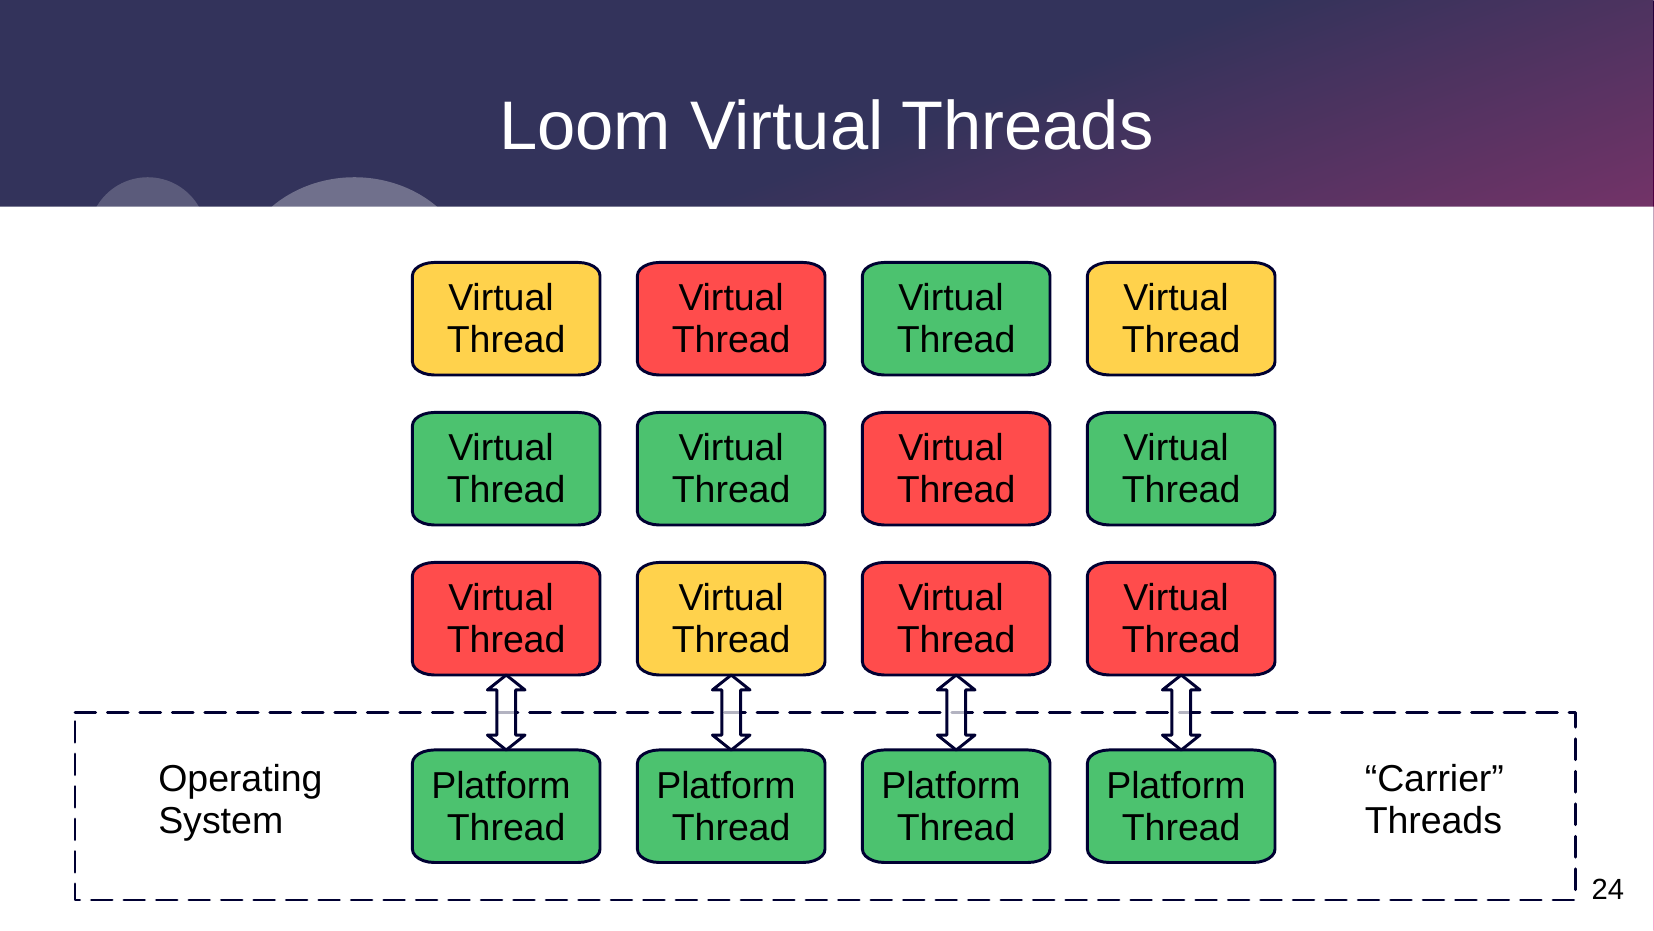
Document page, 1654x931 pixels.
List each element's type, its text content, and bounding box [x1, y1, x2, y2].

text_box [1162, 675, 1201, 751]
text_box [712, 675, 751, 751]
text_box Virtual Thread [862, 262, 1051, 376]
text_box Platform Thread [637, 749, 826, 863]
text_box Virtual Thread [637, 562, 826, 676]
text_box [937, 675, 976, 751]
text_box Virtual Thread [1087, 412, 1276, 526]
text_box Platform Thread [862, 749, 1051, 863]
text_box Virtual Thread [412, 412, 601, 526]
text_box [487, 675, 526, 751]
text_box Virtual Thread [412, 562, 601, 676]
text_box Platform Thread [412, 749, 601, 863]
text_box Operating System [143, 750, 338, 849]
text_box Virtual Thread [1087, 262, 1276, 376]
text_box Virtual Thread [862, 562, 1051, 676]
text_box “Carrier” Threads [1350, 750, 1519, 849]
text_box Platform Thread [1087, 749, 1276, 863]
text_box Virtual Thread [1087, 562, 1276, 676]
title Loom Virtual Threads [88, 44, 1565, 207]
text_box Virtual Thread [412, 262, 601, 376]
text_box Virtual Thread [862, 412, 1051, 526]
text_box Virtual Thread [637, 262, 826, 376]
text_box Virtual Thread [637, 412, 826, 526]
